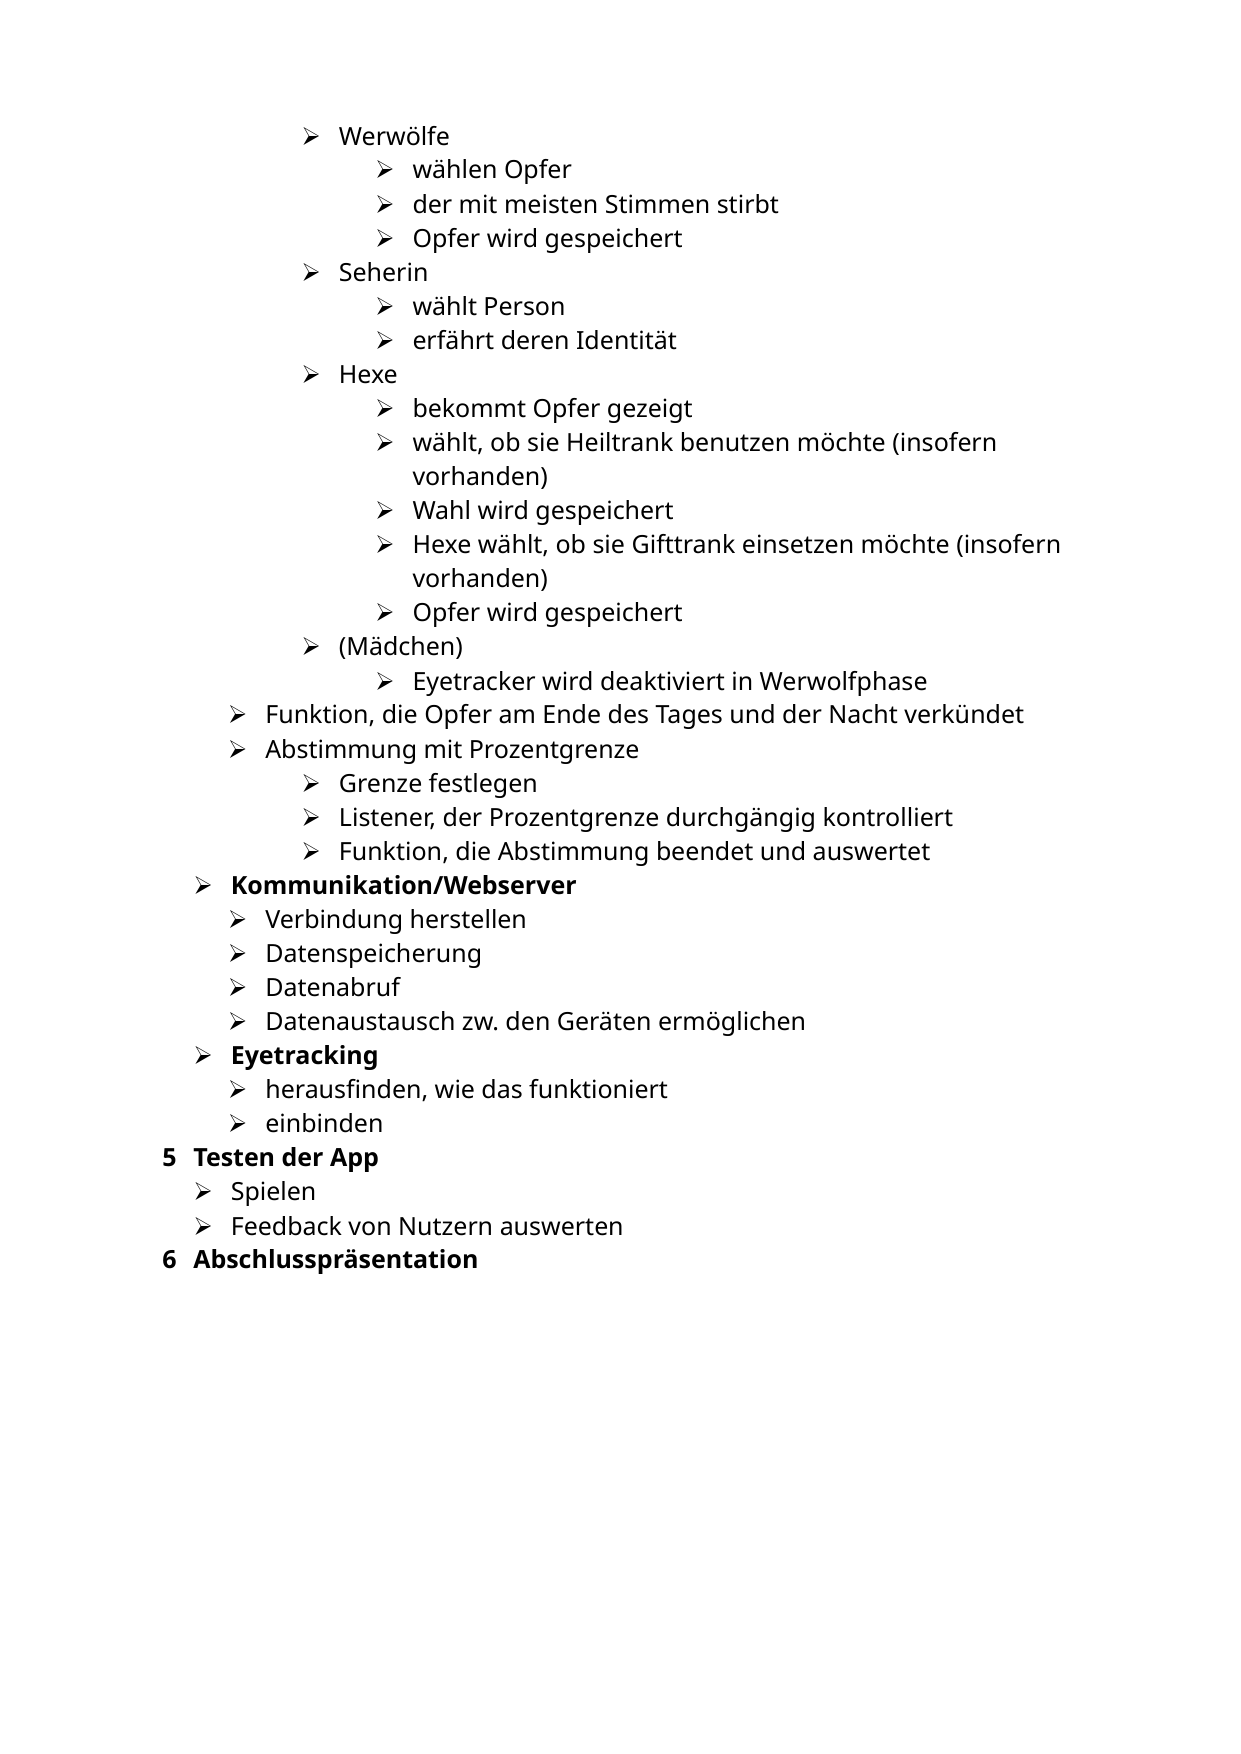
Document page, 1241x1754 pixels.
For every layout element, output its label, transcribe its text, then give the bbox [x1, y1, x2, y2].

list Testen der App [156, 1140, 1122, 1174]
list einbinden [228, 1106, 1122, 1140]
list erfährt deren Identität [375, 322, 1122, 357]
list Opfer wird gespeichert [375, 595, 1122, 629]
list Hexe wählt, ob sie Gifttrank einsetzen möchte (insofern vorhanden) [375, 527, 1122, 595]
list Grenze festlegen [301, 765, 1122, 799]
list Abstimmung mit Prozentgrenze [228, 731, 1122, 765]
list Hexe [301, 357, 1122, 391]
list der mit meisten Stimmen stirbt [375, 186, 1122, 220]
list wählt Person [375, 288, 1122, 322]
list Werwölfe [301, 118, 1122, 152]
list Datenabruf [228, 970, 1122, 1004]
list Eyetracking [193, 1038, 1122, 1072]
list Opfer wird gespeichert [375, 220, 1122, 254]
list Abschlusspräsentation [156, 1242, 1122, 1276]
list Kommunikation/Webserver [193, 867, 1122, 902]
list Feedback von Nutzern auswerten [193, 1208, 1122, 1242]
list Datenaustausch zw. den Geräten ermöglichen [228, 1004, 1122, 1038]
list Spielen [193, 1174, 1122, 1208]
list Datenspeicherung [228, 936, 1122, 970]
list Wahl wird gespeichert [375, 493, 1122, 527]
list Funktion, die Abstimmung beendet und auswertet [301, 833, 1122, 867]
list bekommt Opfer gezeigt [375, 391, 1122, 425]
list Eyetracker wird deaktiviert in Werwolfphase [375, 663, 1122, 697]
list wählt, ob sie Heiltrank benutzen möchte (insofern vorhanden) [375, 425, 1122, 493]
list Listener, der Prozentgrenze durchgängig kontrolliert [301, 799, 1122, 833]
list wählen Opfer [375, 152, 1122, 186]
list (Mädchen) [301, 629, 1122, 663]
list Seherin [301, 254, 1122, 288]
list herausfinden, wie das funktioniert [228, 1072, 1122, 1106]
list Verbindung herstellen [228, 902, 1122, 936]
list Funktion, die Opfer am Ende des Tages und der Nacht verkündet [228, 697, 1122, 731]
